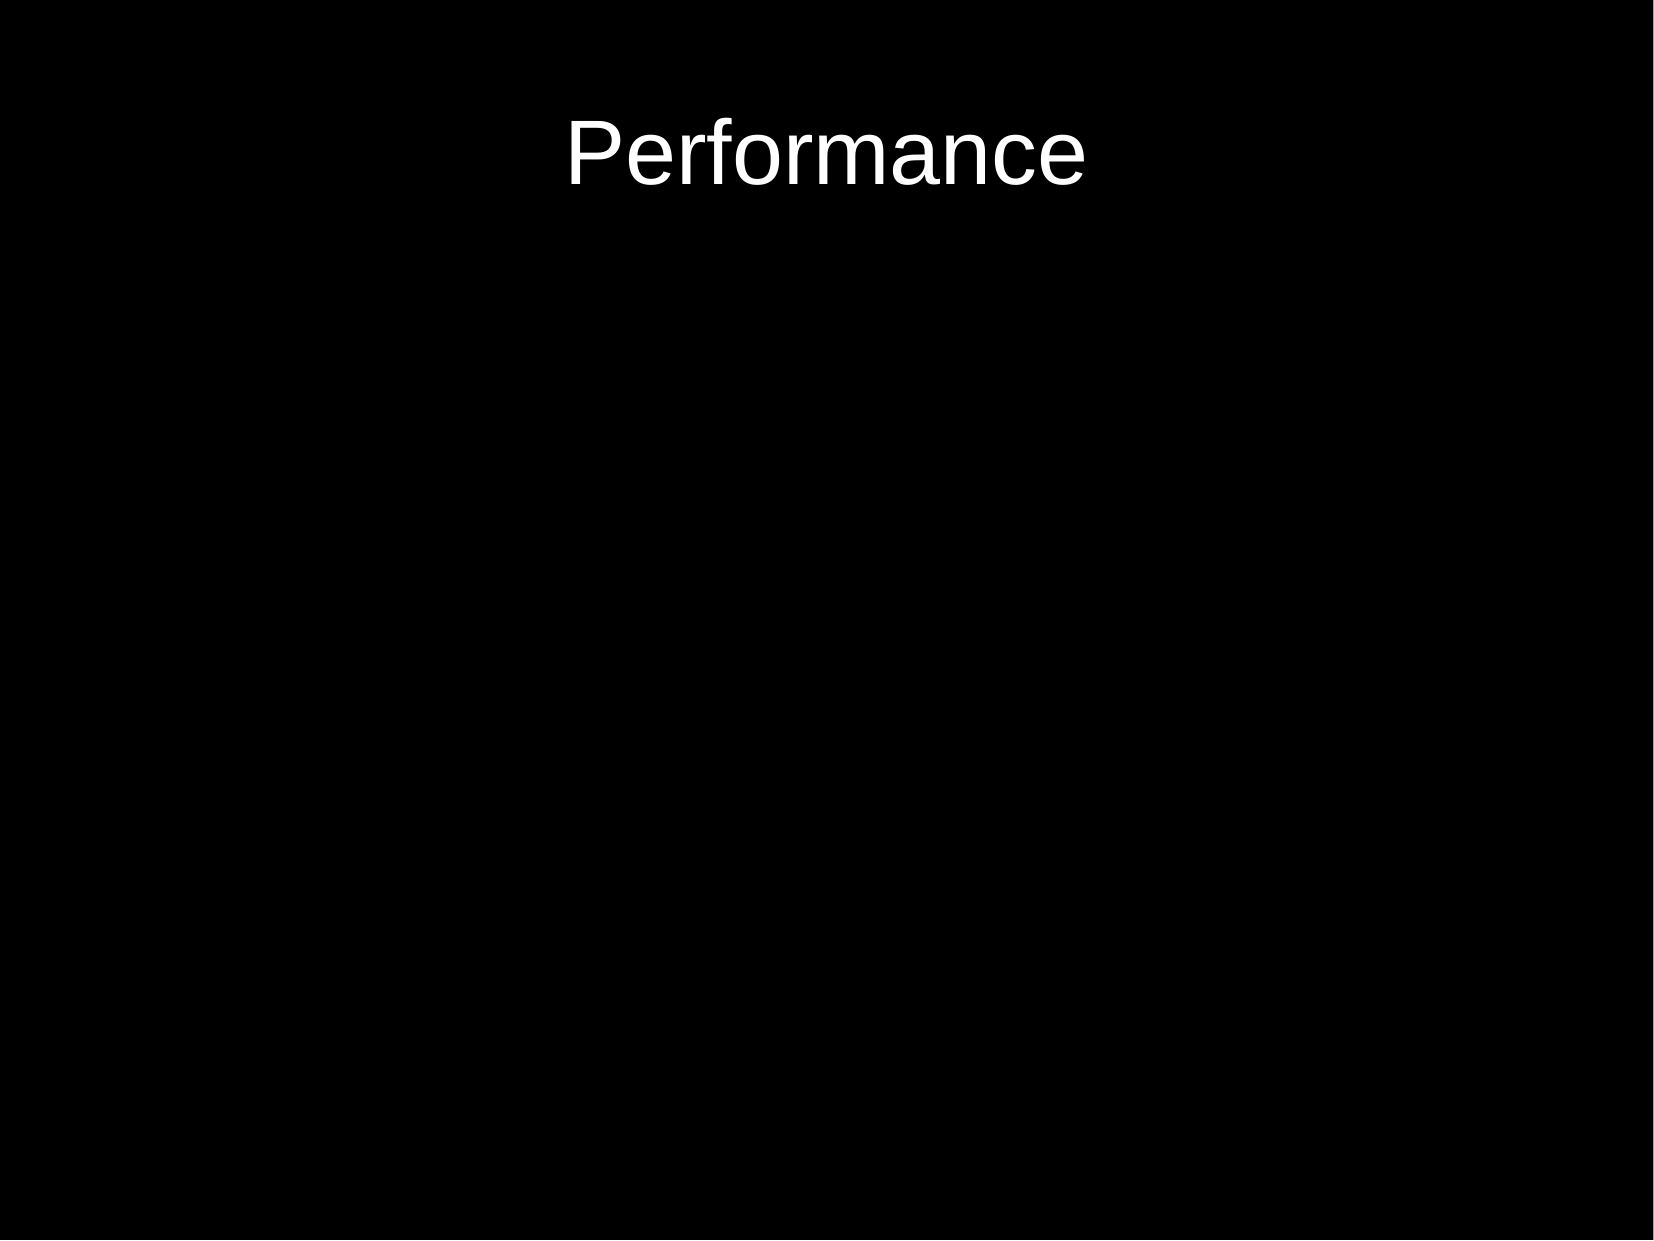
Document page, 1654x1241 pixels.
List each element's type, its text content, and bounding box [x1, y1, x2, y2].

title Performance [82, 49, 1571, 257]
